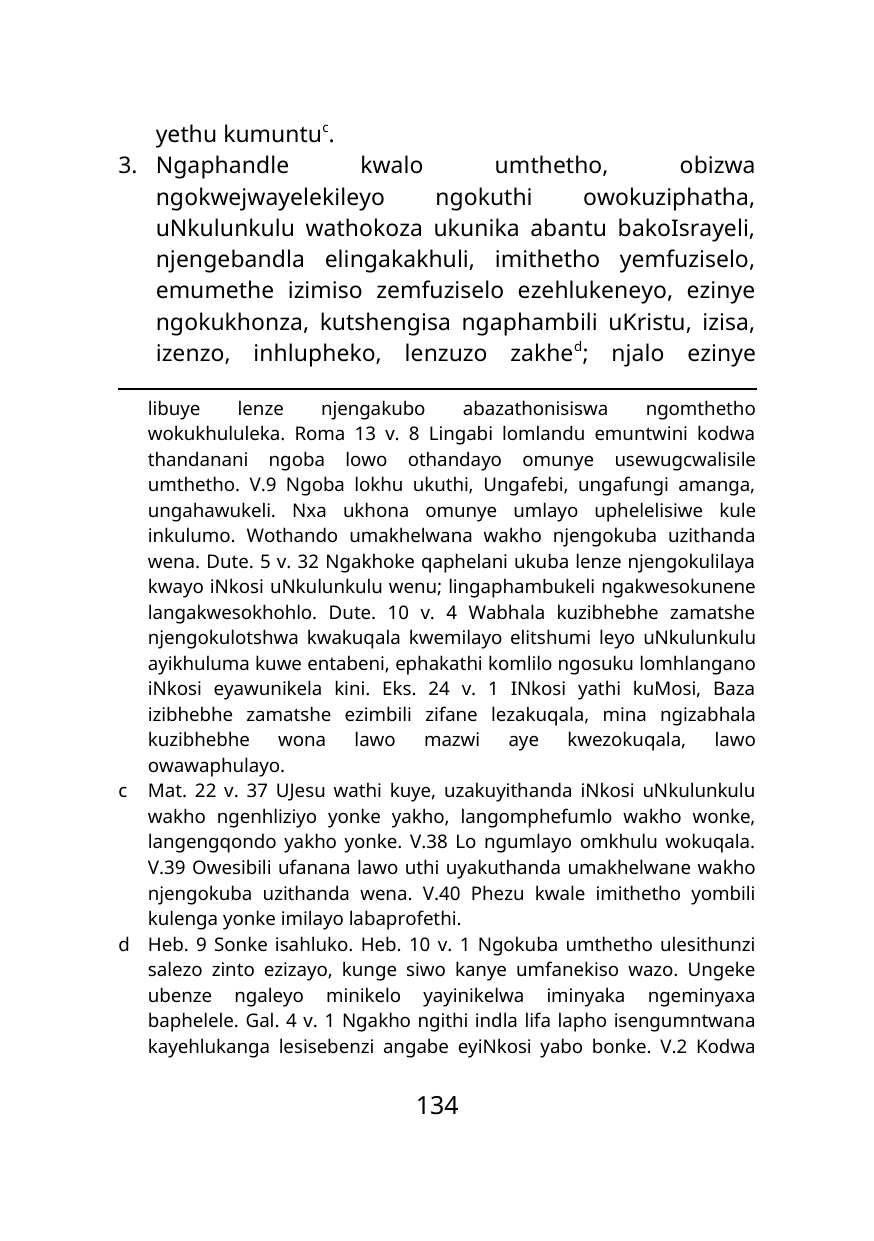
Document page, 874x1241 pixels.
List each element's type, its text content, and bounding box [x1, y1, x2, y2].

list Ngaphandle kwalo umthetho, obizwa ngokwejwayelekileyo ngokuthi owokuziphatha, uNkulunkulu wathokoza ukunika abantu bakoIsrayeli, njengebandla elingakakhuli, imithetho yemfuziselo, emumethe izimiso zemfuziselo ezehlukeneyo, ezinye ngokukhonza, kutshengisa ngaphambili uKristu, izisa, izenzo, inhlupheko, lenzuzo zakhe; njalo ezinye [118, 149, 756, 368]
list Mat. 22 v. 37 UJesu wathi kuye, uzakuyithanda iNkosi uNkulunkulu wakho ngenhliziyo yonke yakho, langomphefumlo wakho wonke, langengqondo yakho yonke. V.38 Lo ngumlayo omkhulu wokuqala. V.39 Owesibili ufanana lawo uthi uyakuthanda umakhelwane wakho njengokuba uzithanda wena. V.40 Phezu kwale imithetho yombili kulenga yonke imilayo labaprofethi. [118, 778, 756, 931]
list libuye lenze njengakubo abazathonisiswa ngomthetho wokukhululeka. Roma 13 v. 8 Lingabi lomlandu emuntwini kodwa thandanani ngoba lowo othandayo omunye usewugcwalisile umthetho. V.9 Ngoba lokhu ukuthi, Ungafebi, ungafungi amanga, ungahawukeli. Nxa ukhona omunye umlayo uphelelisiwe kule inkulumo. Wothando umakhelwana wakho njengokuba uzithanda wena. Dute. 5 v. 32 Ngakhoke qaphelani ukuba lenze njengokulilaya kwayo iNkosi uNkulunkulu wenu; lingaphambukeli ngakwesokunene langakwesokhohlo. Dute. 10 v. 4 Wabhala kuzibhebhe zamatshe njengokulotshwa kwakuqala kwemilayo elitshumi leyo uNkulunkulu ayikhuluma kuwe entabeni, ephakathi komlilo ngosuku lomhlangano iNkosi eyawunikela kini. Eks. 24 v. 1 INkosi yathi kuMosi, Baza izibhebhe zamatshe ezimbili zifane lezakuqala, mina ngizabhala kuzibhebhe wona lawo mazwi aye kwezokuqala, lawo owawaphulayo. [118, 395, 756, 778]
list yethu kumuntu. [118, 118, 756, 149]
list Heb. 9 Sonke isahluko. Heb. 10 v. 1 Ngokuba umthetho ulesithunzi salezo zinto ezizayo, kunge siwo kanye umfanekiso wazo. Ungeke ubenze ngaleyo minikelo yayinikelwa iminyaka ngeminyaxa baphelele. Gal. 4 v. 1 Ngakho ngithi indla lifa lapho isengumntwana kayehlukanga lesisebenzi angabe eyiNkosi yabo bonke. V.2 Kodwa [118, 931, 756, 1058]
